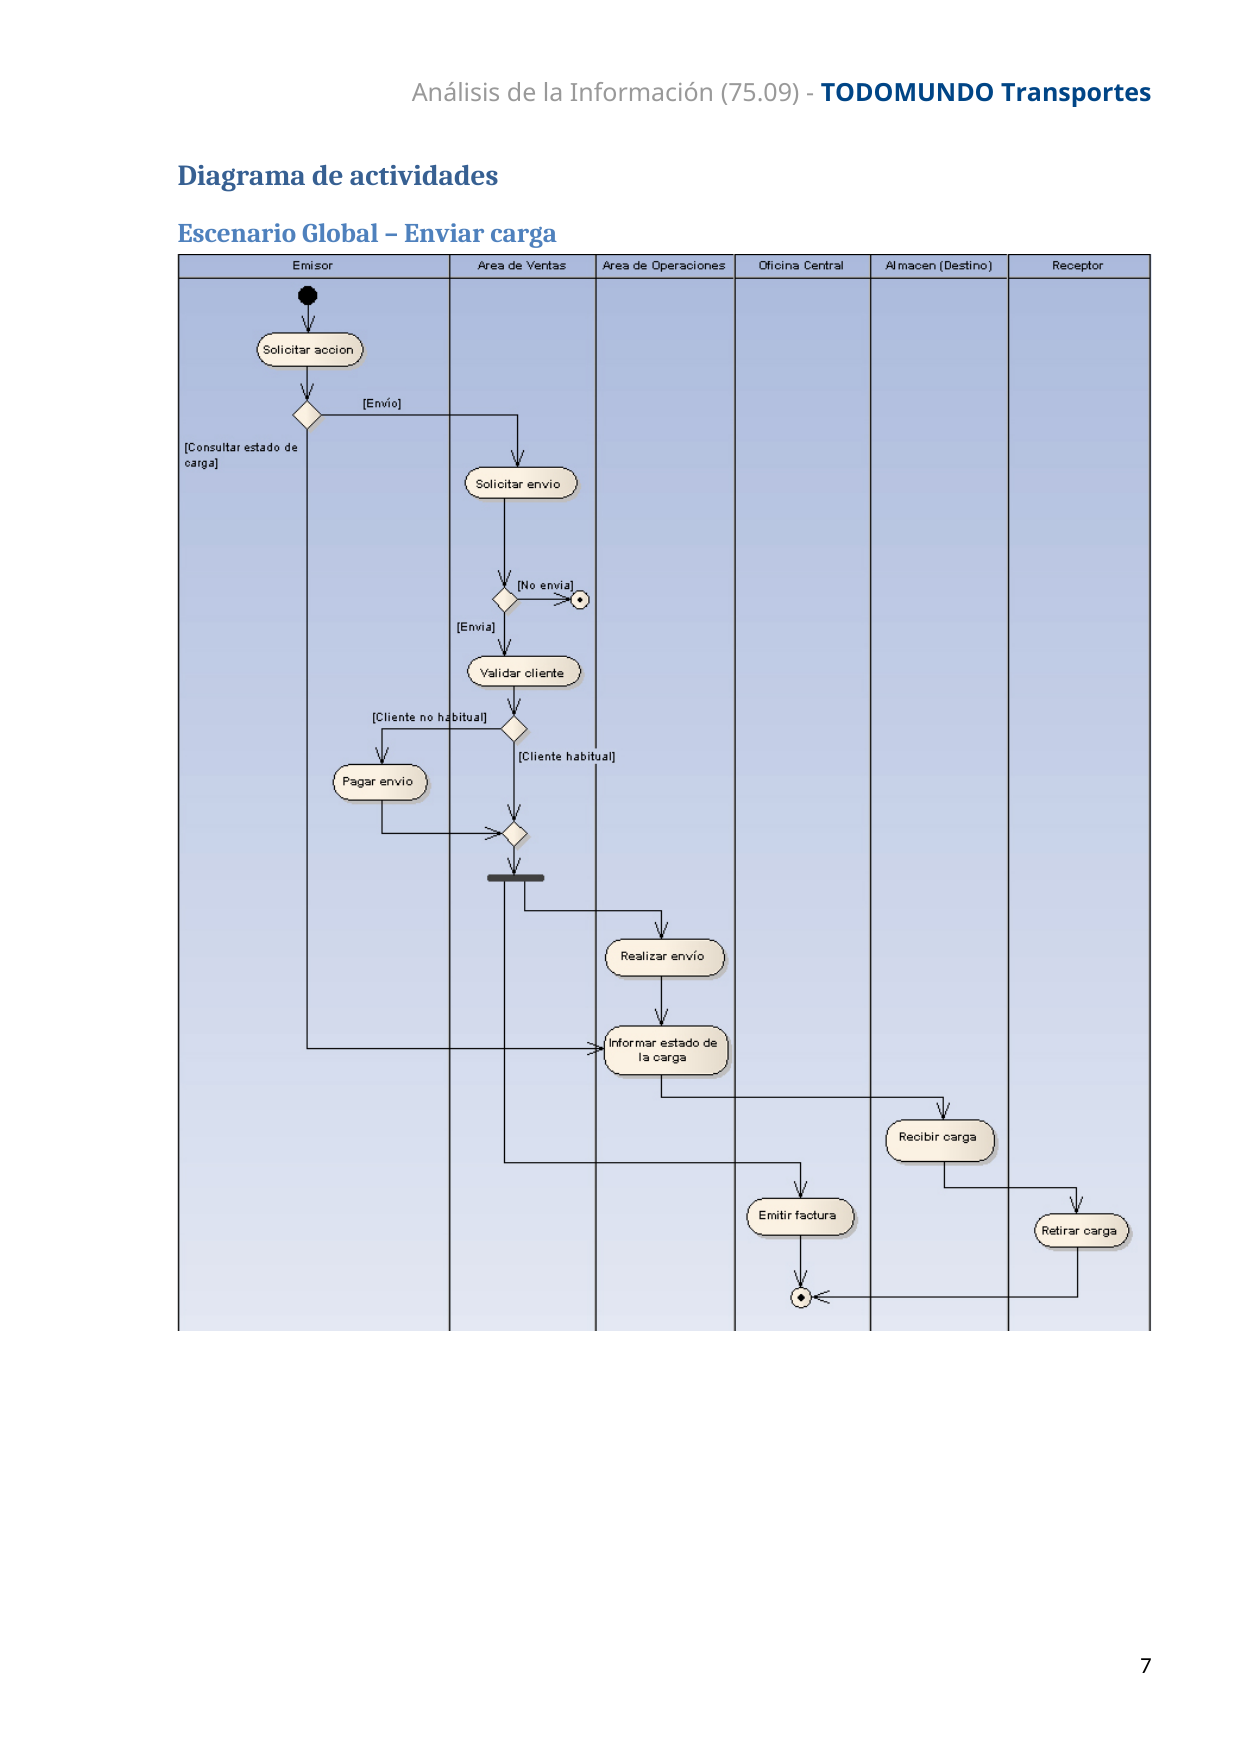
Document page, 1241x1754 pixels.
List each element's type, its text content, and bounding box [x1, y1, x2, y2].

subtitle Escenario Global – Enviar carga [177, 218, 1152, 249]
subtitle Diagrama de actividades [177, 159, 1152, 193]
picture [177, 254, 1152, 1331]
